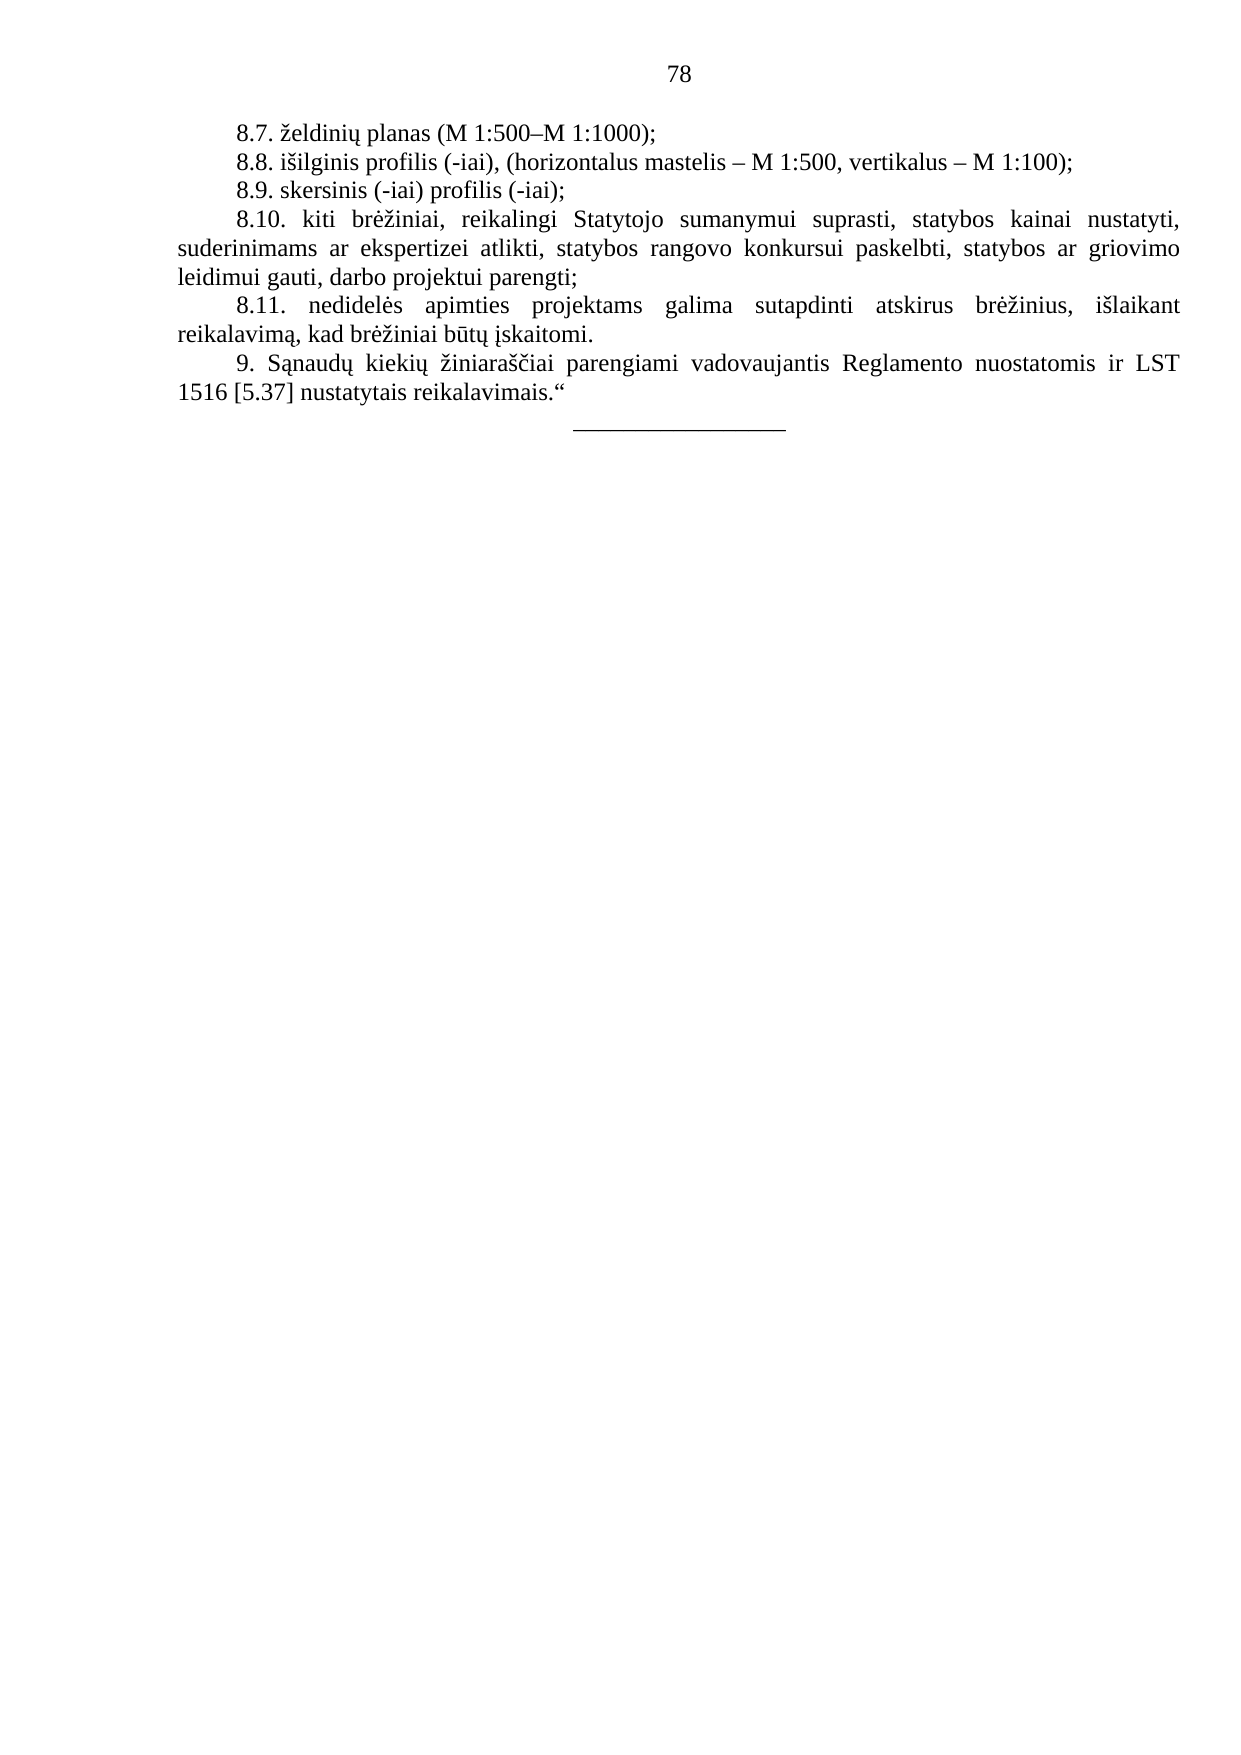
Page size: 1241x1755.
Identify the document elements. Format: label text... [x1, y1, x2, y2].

text _________________ [177, 406, 1181, 434]
text 9. Sąnaudų kiekių žiniaraščiai parengiami vadovaujantis Reglamento nuostatomis ir LST 1516 [5.37] nustatytais reikalavimais.“ [177, 348, 1181, 406]
text 8.11. nedidelės apimties projektams galima sutapdinti atskirus brėžinius, išlaikant reikalavimą, kad brėžiniai būtų įskaitomi. [177, 291, 1181, 348]
text 8.10. kiti brėžiniai, reikalingi Statytojo sumanymui suprasti, statybos kainai nustatyti, suderinimams ar ekspertizei atlikti, statybos rangovo konkursui paskelbti, statybos ar griovimo leidimui gauti, darbo projektui parengti; [177, 204, 1181, 291]
text 8.9. skersinis (-iai) profilis (-iai); [177, 176, 1181, 204]
text 8.8. išilginis profilis (-iai), (horizontalus mastelis – M 1:500, vertikalus – M 1:100); [177, 147, 1181, 176]
text 8.7. želdinių planas (M 1:500–M 1:1000); [177, 118, 1181, 147]
